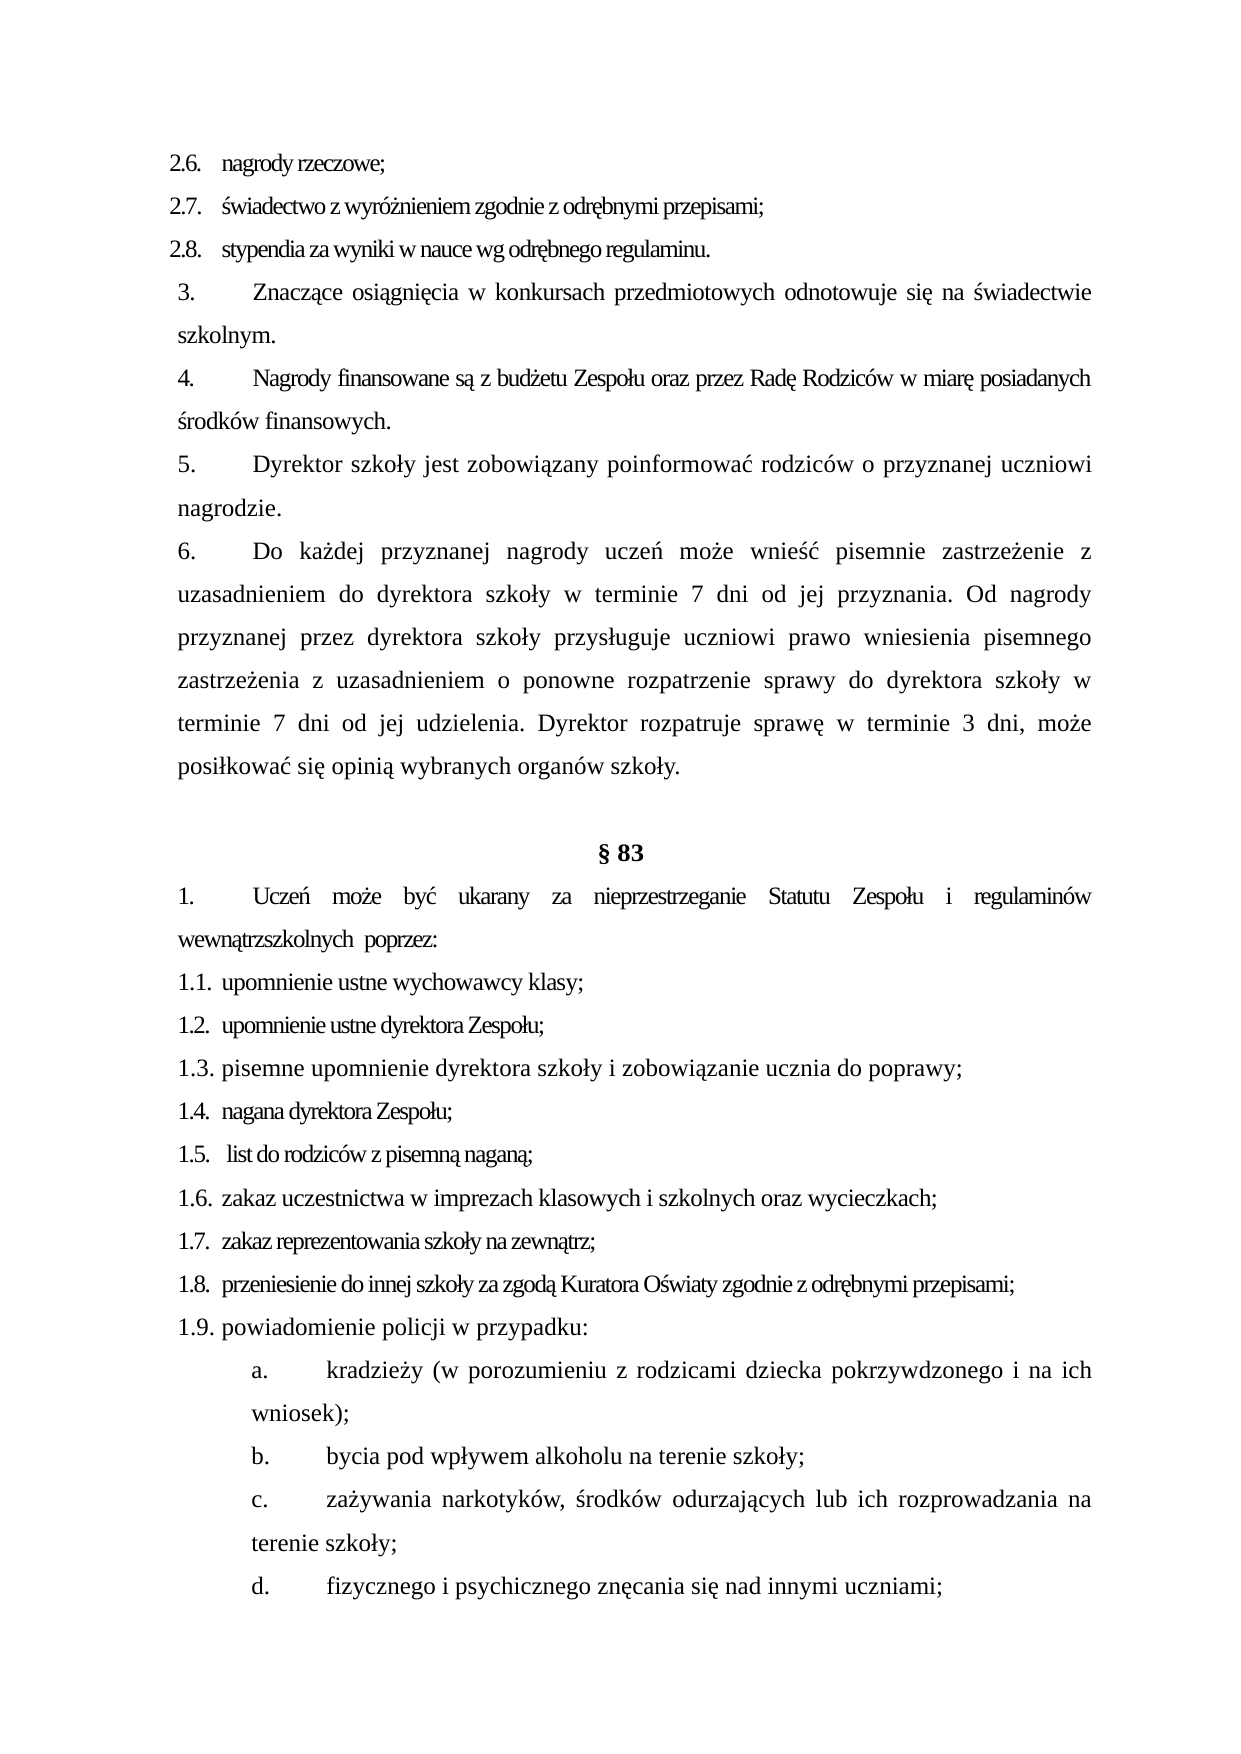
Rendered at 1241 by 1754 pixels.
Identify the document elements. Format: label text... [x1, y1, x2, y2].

list upomnienie ustne wychowawcy klasy; [177, 967, 1093, 996]
list świadectwo z wyróżnieniem zgodnie z odrębnymi przepisami; [169, 191, 1093, 219]
list pisemne upomnienie dyrektora szkoły i zobowiązanie ucznia do poprawy; [177, 1053, 1093, 1082]
list Nagrody finansowane są z budżetu Zespołu oraz przez Radę Rodziców w miarę posiadanych środków finansowych. [177, 363, 1093, 435]
list Do każdej przyznanej nagrody uczeń może wnieść pisemnie zastrzeżenie z uzasadnieniem do dyrektora szkoły w terminie 7 dni od jej przyznania. Od nagrody przyznanej przez dyrektora szkoły przysługuje uczniowi prawo wniesienia pisemnego zastrzeżenia z uzasadnieniem o ponowne rozpatrzenie sprawy do dyrektora szkoły w terminie 7 dni od jej udzielenia. Dyrektor rozpatruje sprawę w terminie 3 dni, może posiłkować się opinią wybranych organów szkoły. [177, 536, 1093, 780]
list Uczeń może być ukarany za nieprzestrzeganie Statutu Zespołu i regulaminów wewnątrzszkolnych poprzez: [177, 881, 1093, 953]
list Dyrektor szkoły jest zobowiązany poinformować rodziców o przyznanej uczniowi nagrodzie. [177, 449, 1093, 521]
list zażywania narkotyków, środków odurzających lub ich rozprowadzania na terenie szkoły; [251, 1484, 1093, 1556]
list powiadomienie policji w przypadku: [177, 1312, 1093, 1341]
list bycia pod wpływem alkoholu na terenie szkoły; [251, 1441, 1093, 1470]
list kradzieży (w porozumieniu z rodzicami dziecka pokrzywdzonego i na ich wniosek); [251, 1355, 1093, 1427]
list fizycznego i psychicznego znęcania się nad innymi uczniami; [251, 1571, 1093, 1599]
text § 83 [149, 838, 1093, 866]
list upomnienie ustne dyrektora Zespołu; [177, 1010, 1093, 1039]
list przeniesienie do innej szkoły za zgodą Kuratora Oświaty zgodnie z odrębnymi przepisami; [177, 1269, 1093, 1298]
list nagrody rzeczowe; [169, 148, 1093, 176]
list list do rodziców z pisemną naganą; [177, 1139, 1093, 1168]
list nagana dyrektora Zespołu; [177, 1096, 1093, 1125]
list zakaz uczestnictwa w imprezach klasowych i szkolnych oraz wycieczkach; [177, 1183, 1093, 1211]
list stypendia za wyniki w nauce wg odrębnego regulaminu. [169, 234, 1093, 263]
list Znaczące osiągnięcia w konkursach przedmiotowych odnotowuje się na świadectwie szkolnym. [177, 277, 1093, 349]
list zakaz reprezentowania szkoły na zewnątrz; [177, 1226, 1093, 1254]
